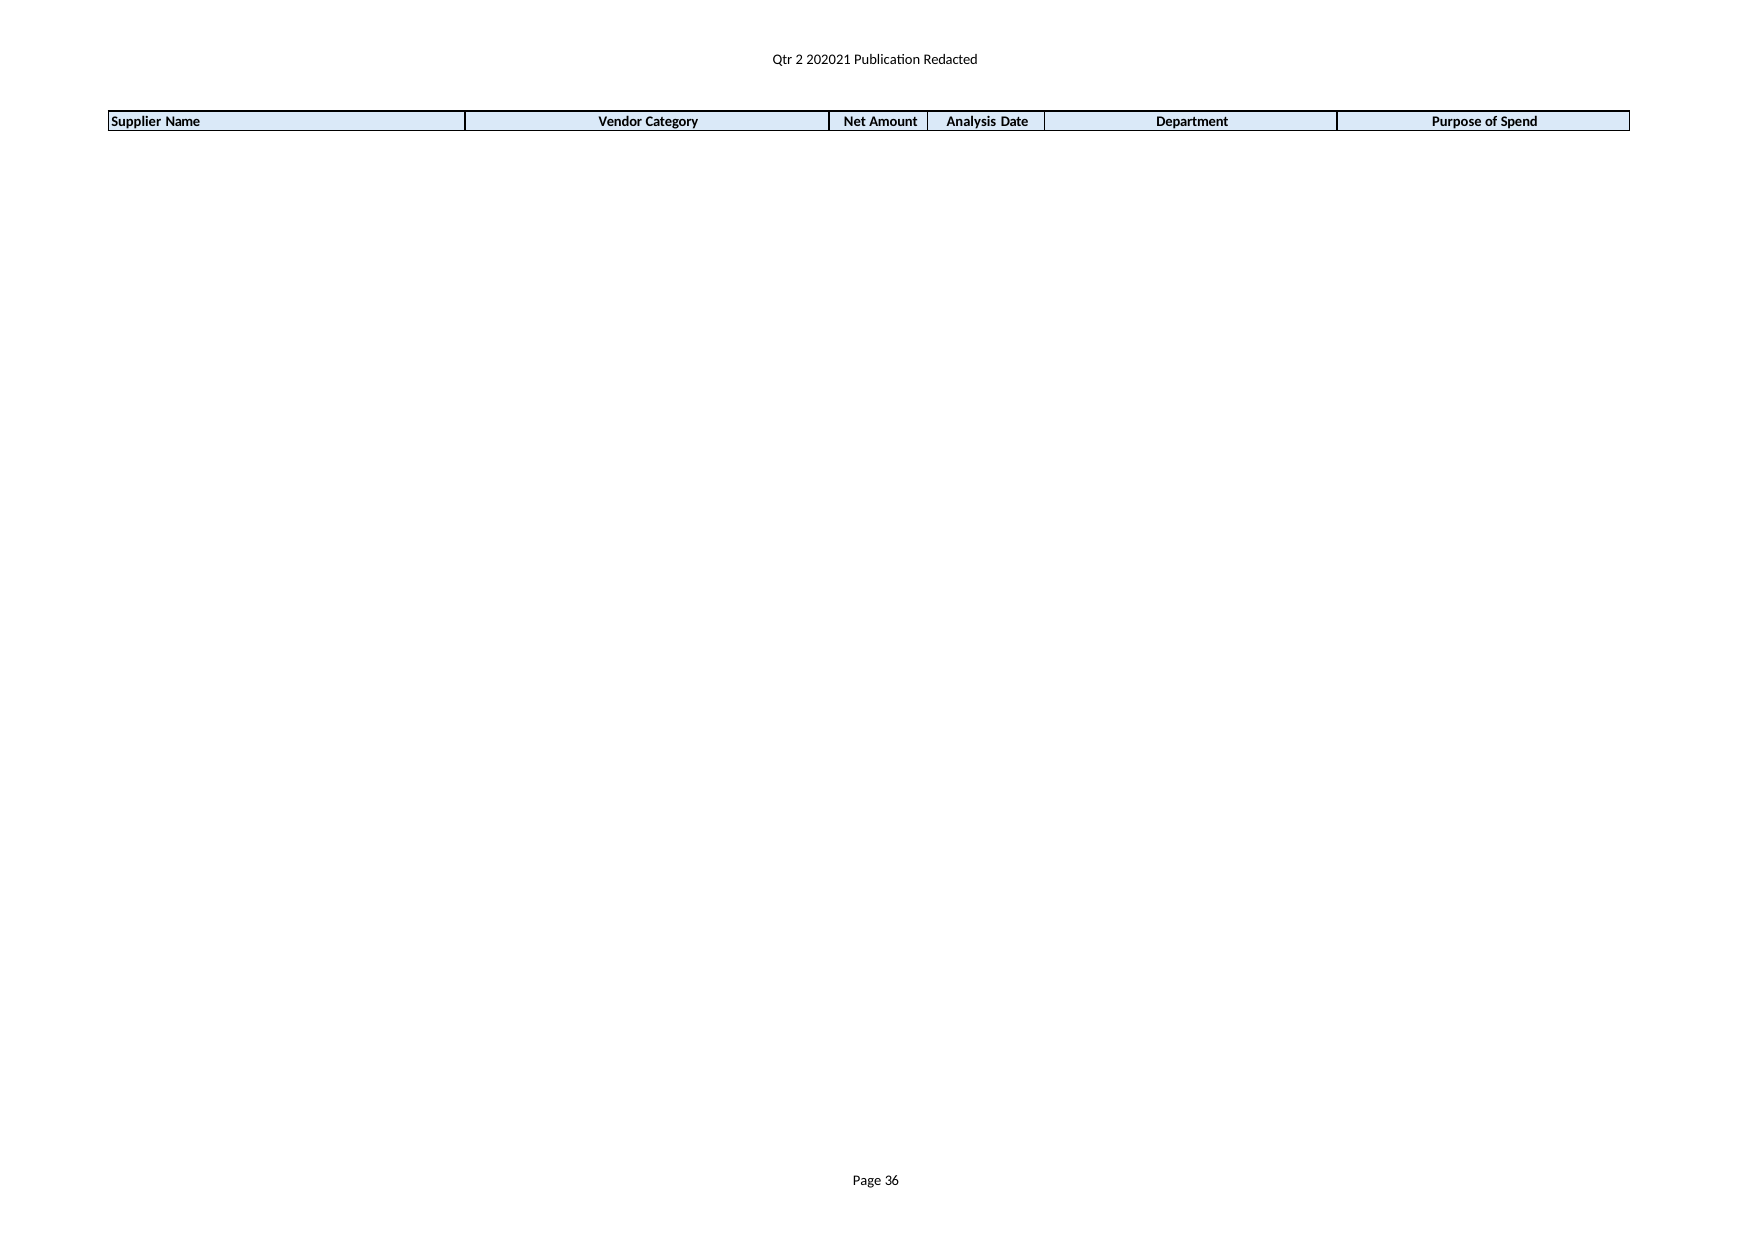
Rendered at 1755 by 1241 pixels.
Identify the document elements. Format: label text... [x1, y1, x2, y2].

table_header Supplier Name [109, 112, 464, 130]
table_header Net Amount [830, 112, 927, 130]
table_header Purpose of Spend [1338, 112, 1629, 130]
table_header Analysis Date [928, 112, 1044, 130]
table_header Vendor Category [466, 112, 828, 130]
table_header Department [1045, 112, 1336, 130]
